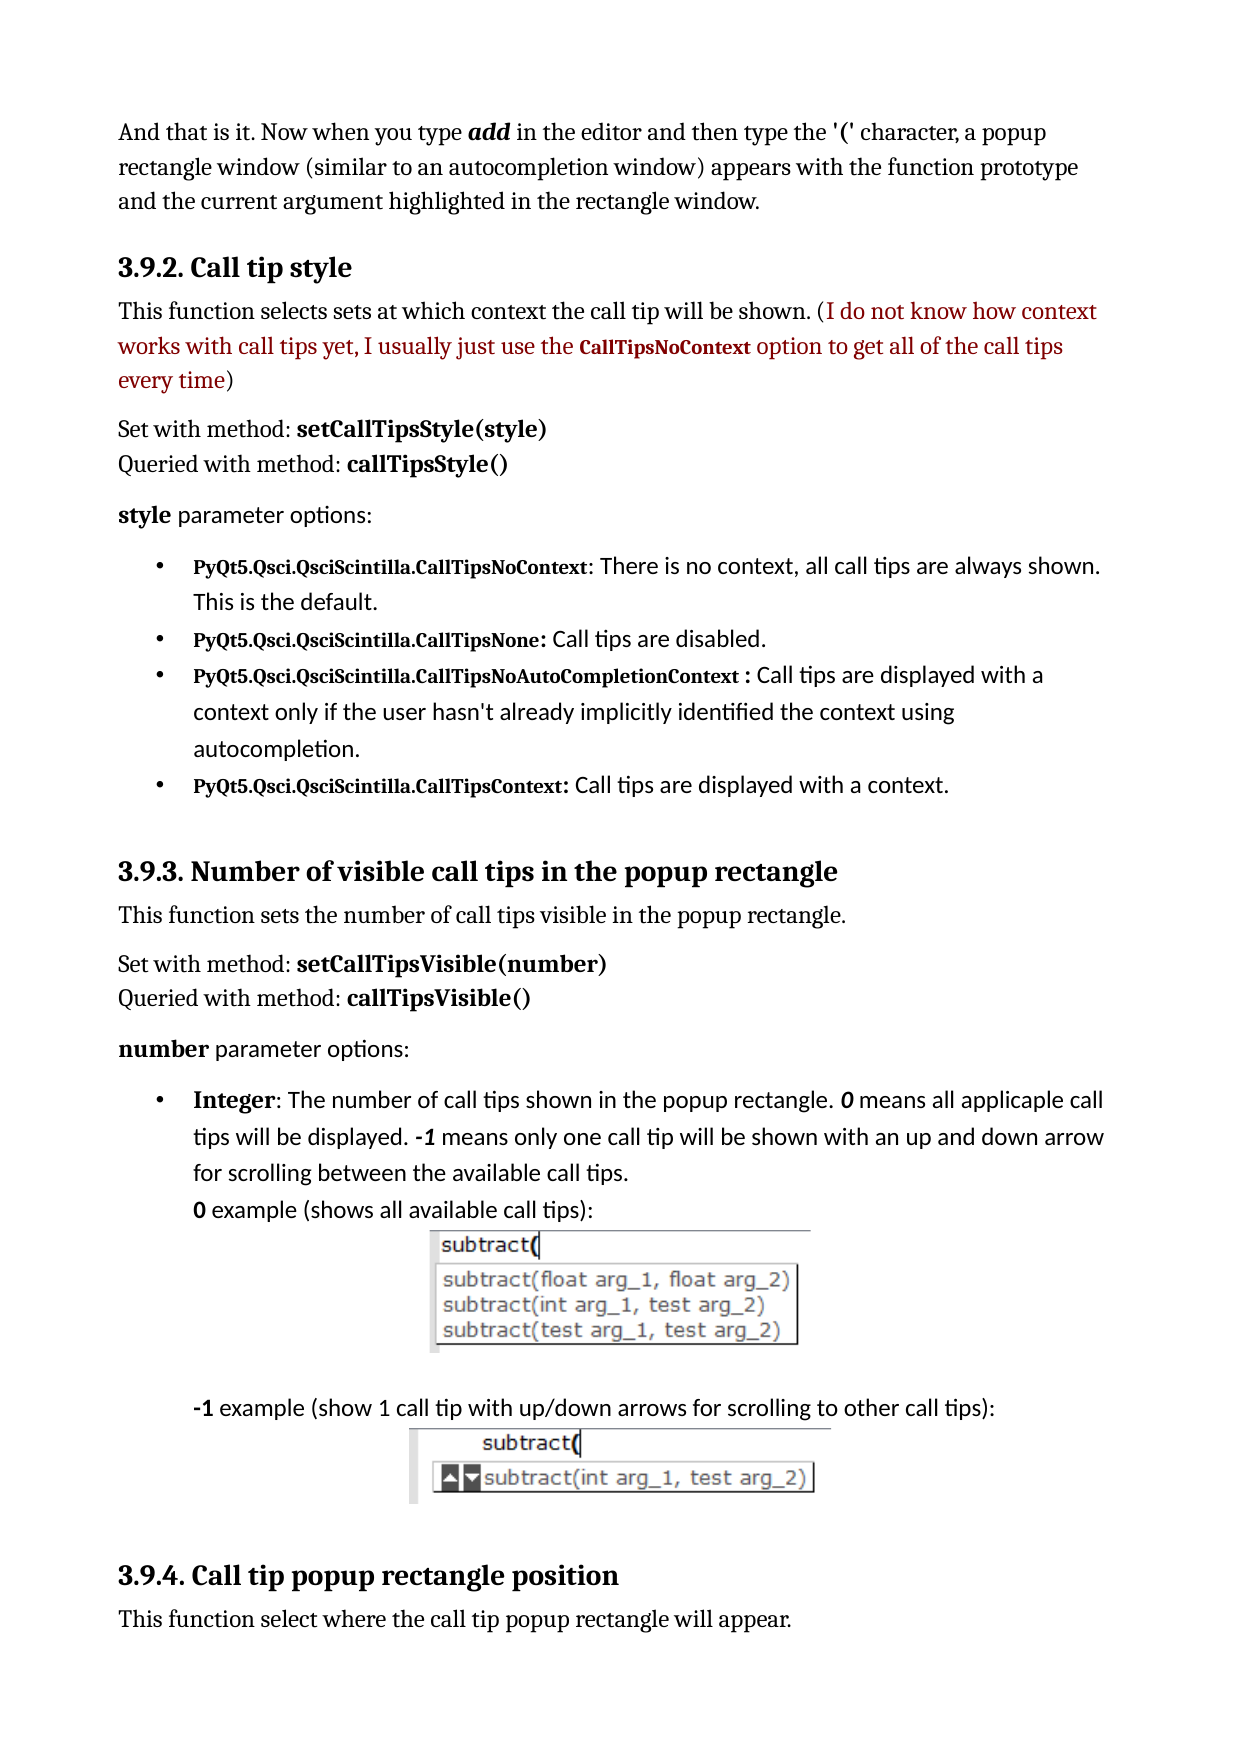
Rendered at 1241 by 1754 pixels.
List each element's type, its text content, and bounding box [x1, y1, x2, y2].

text This function selects sets at which context the call tip will be shown. (I do not know how context works with call tips yet, I usually just use the CallTipsNoContext option to get all of the call tips every time) [118, 297, 1122, 395]
text This function select where the call tip popup rectangle will appear. [118, 1605, 1122, 1634]
list Integer: The number of call tips shown in the popup rectangle. 0 means all applicaple call tips will be displayed. -1 means only one call tip will be shown with an up and down arrow for scrolling between the available call tips. [156, 1084, 1122, 1188]
text This function sets the number of call tips visible in the popup rectangle. [118, 901, 1122, 929]
text Set with method: setCallTipsStyle(style) Queried with method: callTipsStyle() [118, 415, 1122, 478]
list -1 example (show 1 call tip with up/down arrows for scrolling to other call tips): [156, 1392, 1122, 1423]
list PyQt5.Qsci.QsciScintilla.CallTipsNone: Call tips are disabled. [156, 623, 1122, 653]
list 0 example (shows all available call tips): [156, 1194, 1122, 1225]
text Set with method: setCallTipsVisible(number) Queried with method: callTipsVisible() [118, 950, 1122, 1013]
text And that is it. Now when you type add in the editor and then type the '(' character, a popup rectangle window (similar to an autocompletion window) appears with the function prototype and the current argument highlighted in the rectangle window. [118, 118, 1122, 216]
text style parameter options: [118, 499, 1122, 529]
list PyQt5.Qsci.QsciScintilla.CallTipsNoAutoCompletionContext : Call tips are displayed with a context only if the user hasn't already implicitly identified the context using autocompletion. [156, 659, 1122, 763]
subtitle 3.9.4. Call tip popup rectangle position [118, 1559, 1122, 1592]
list PyQt5.Qsci.QsciScintilla.CallTipsNoContext: There is no context, all call tips are always shown. This is the default. [156, 550, 1122, 617]
picture [409, 1428, 832, 1504]
list PyQt5.Qsci.QsciScintilla.CallTipsContext: Call tips are displayed with a context. [156, 769, 1122, 800]
text number parameter options: [118, 1033, 1122, 1064]
subtitle 3.9.2. Call tip style [118, 251, 1122, 285]
subtitle 3.9.3. Number of visible call tips in the popup rectangle [118, 854, 1122, 888]
picture [429, 1230, 811, 1353]
